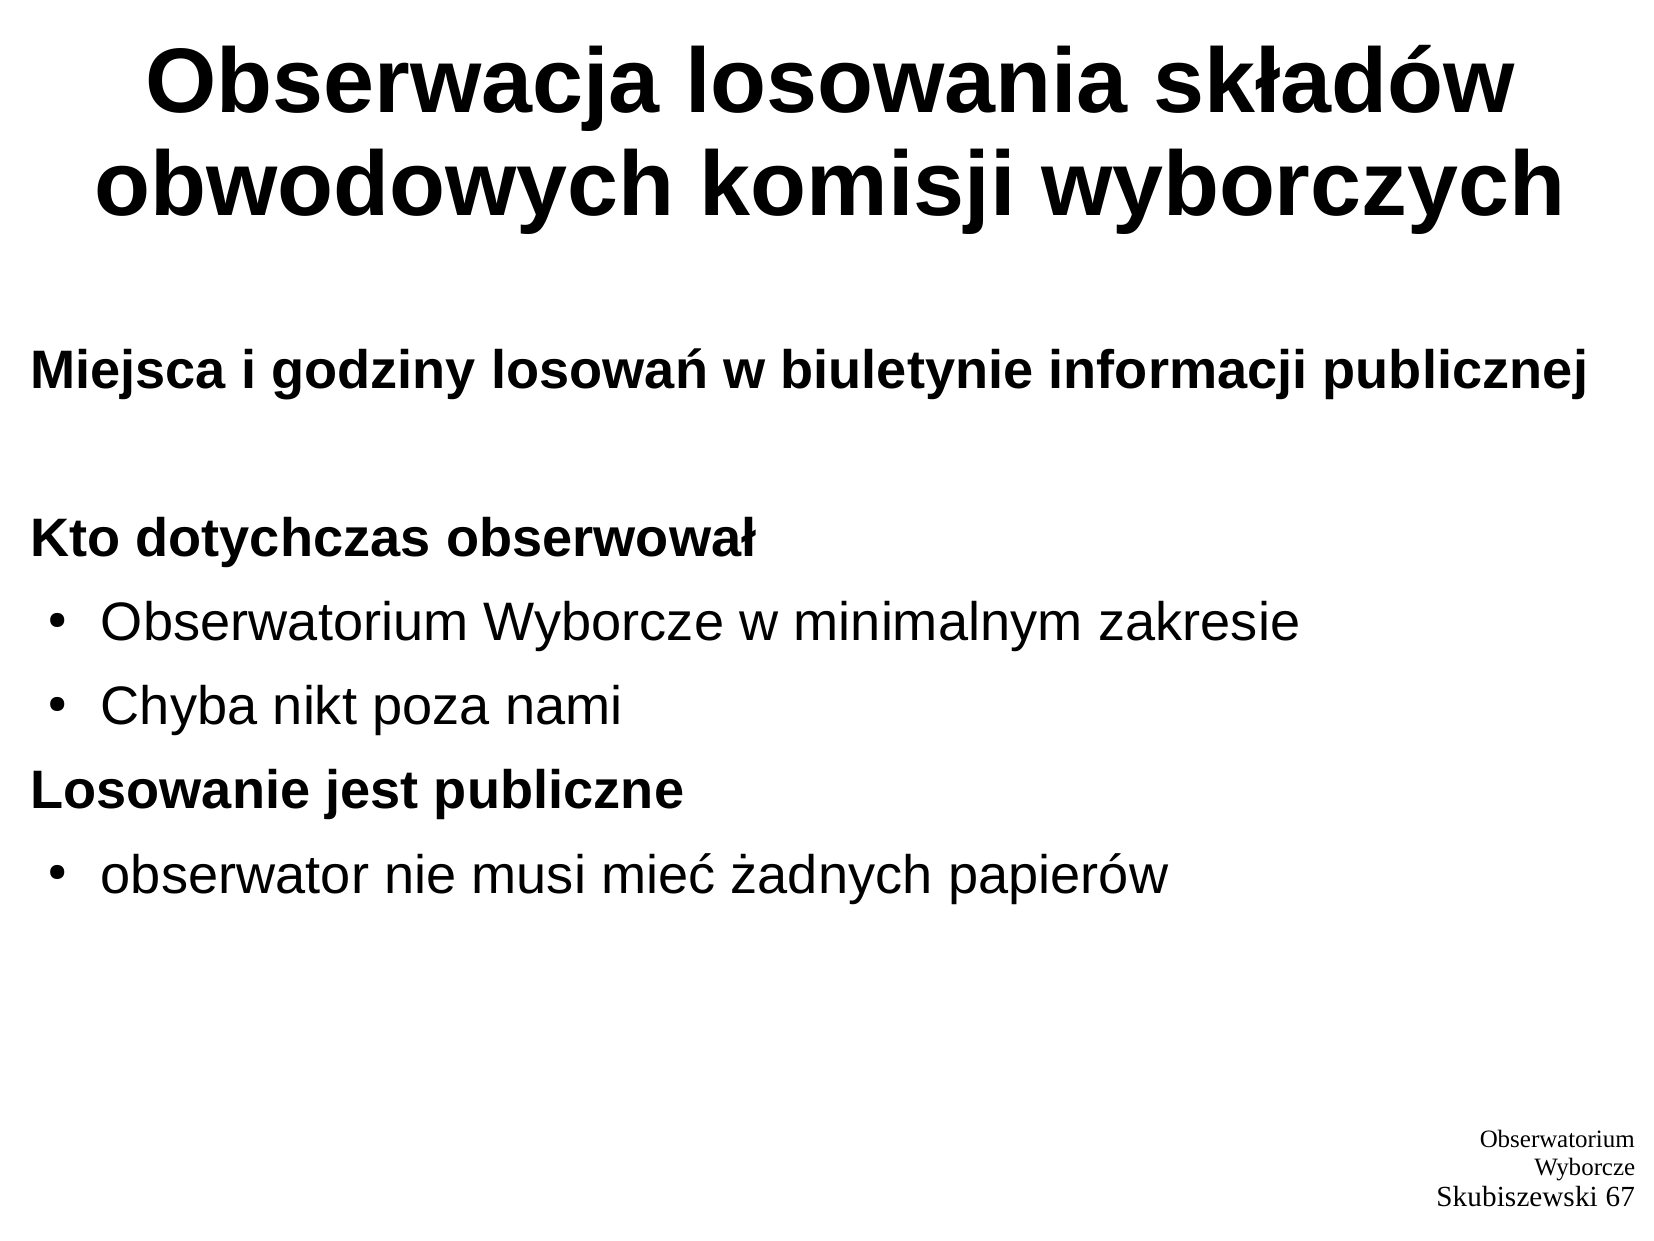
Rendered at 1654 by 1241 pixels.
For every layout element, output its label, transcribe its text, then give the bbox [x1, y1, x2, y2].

list Miejsca i godziny losowań w biuletynie informacji publicznej Kto dotychczas obserwował Obserwatorium Wyborcze w minimalnym zakresie Chyba nikt poza nami Losowanie jest publiczne obserwator nie musi mieć żadnych papierów [30, 255, 1621, 1216]
title Obserwacja losowania składów obwodowych komisji wyborczych [86, 30, 1576, 236]
